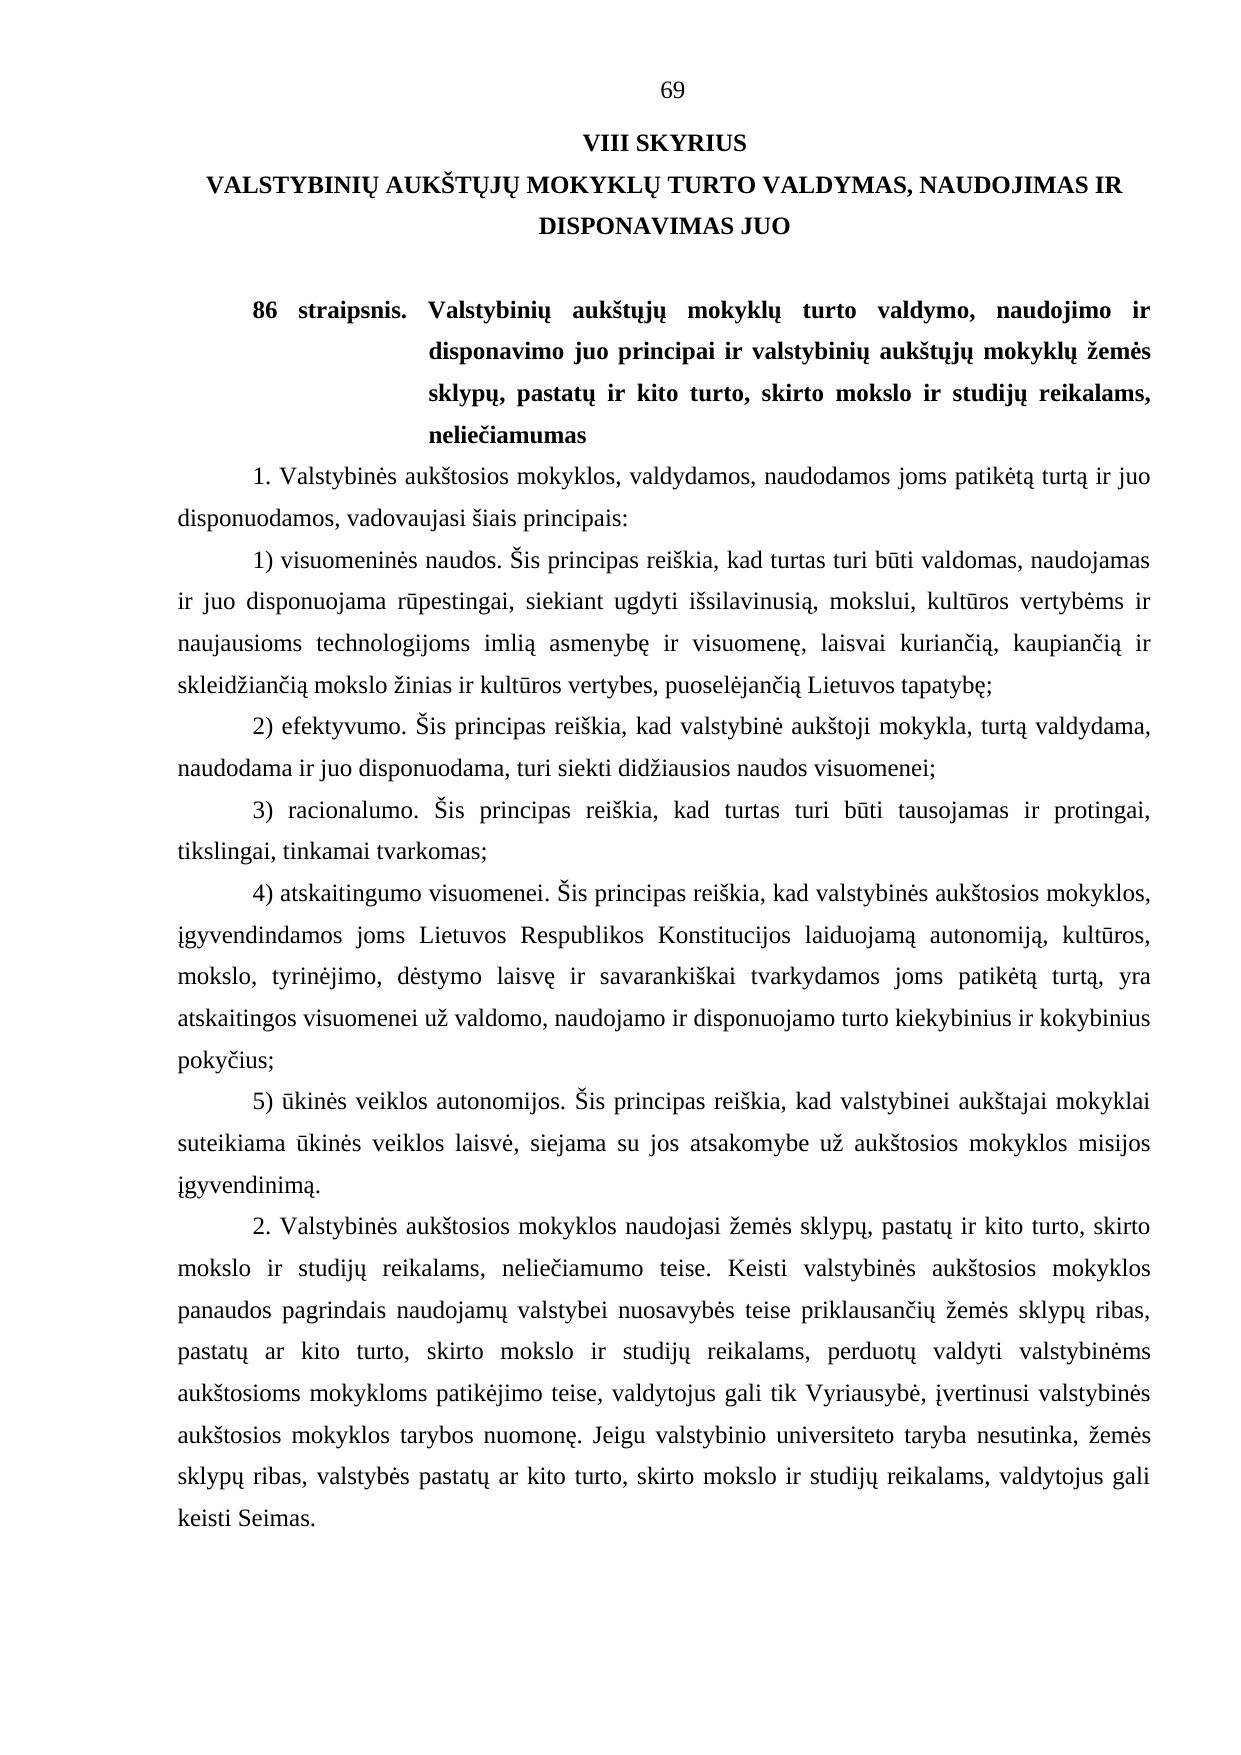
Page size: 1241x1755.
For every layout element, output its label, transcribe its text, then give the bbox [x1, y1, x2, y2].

text 2. Valstybinės aukštosios mokyklos naudojasi žemės sklypų, pastatų ir kito turto, skirto mokslo ir studijų reikalams, neliečiamumo teise. Keisti valstybinės aukštosios mokyklos panaudos pagrindais naudojamų valstybei nuosavybės teise priklausančių žemės sklypų ribas, pastatų ar kito turto, skirto mokslo ir studijų reikalams, perduotų valdyti valstybinėms aukštosioms mokykloms patikėjimo teise, valdytojus gali tik Vyriausybė, įvertinusi valstybinės aukštosios mokyklos tarybos nuomonę. Jeigu valstybinio universiteto taryba nesutinka, žemės sklypų ribas, valstybės pastatų ar kito turto, skirto mokslo ir studijų reikalams, valdytojus gali keisti Seimas. [177, 1201, 1152, 1535]
text VALSTYBINIŲ AUKŠTŲJŲ MOKYKLŲ TURTO VALDYMAS, NAUDOJIMAS IR DISPONAVIMAS JUO [177, 160, 1152, 243]
text 5) ūkinės veiklos autonomijos. Šis principas reiškia, kad valstybinei aukštajai mokyklai suteikiama ūkinės veiklos laisvė, siejama su jos atsakomybe už aukštosios mokyklos misijos įgyvendinimą. [177, 1076, 1152, 1201]
text 3) racionalumo. Šis principas reiškia, kad turtas turi būti tausojamas ir protingai, tikslingai, tinkamai tvarkomas; [177, 785, 1152, 868]
text 4) atskaitingumo visuomenei. Šis principas reiškia, kad valstybinės aukštosios mokyklos, įgyvendindamos joms Lietuvos Respublikos Konstitucijos laiduojamą autonomiją, kultūros, mokslo, tyrinėjimo, dėstymo laisvę ir savarankiškai tvarkydamos joms patikėtą turtą, yra atskaitingos visuomenei už valdomo, naudojamo ir disponuojamo turto kiekybinius ir kokybinius pokyčius; [177, 868, 1152, 1076]
text 1. Valstybinės aukštosios mokyklos, valdydamos, naudodamos joms patikėtą turtą ir juo disponuodamos, vadovaujasi šiais principais: [177, 451, 1152, 535]
text 2) efektyvumo. Šis principas reiškia, kad valstybinė aukštoji mokykla, turtą valdydama, naudodama ir juo disponuodama, turi siekti didžiausios naudos visuomenei; [177, 701, 1152, 785]
text 86 straipsnis. Valstybinių aukštųjų mokyklų turto valdymo, naudojimo ir disponavimo juo principai ir valstybinių aukštųjų mokyklų žemės sklypų, pastatų ir kito turto, skirto mokslo ir studijų reikalams, neliečiamumas [252, 285, 1152, 451]
text VIII SKYRIUS [177, 118, 1152, 160]
text 1) visuomeninės naudos. Šis principas reiškia, kad turtas turi būti valdomas, naudojamas ir juo disponuojama rūpestingai, siekiant ugdyti išsilavinusią, mokslui, kultūros vertybėms ir naujausioms technologijoms imlią asmenybę ir visuomenę, laisvai kuriančią, kaupiančią ir skleidžiančią mokslo žinias ir kultūros vertybes, puoselėjančią Lietuvos tapatybę; [177, 535, 1152, 701]
